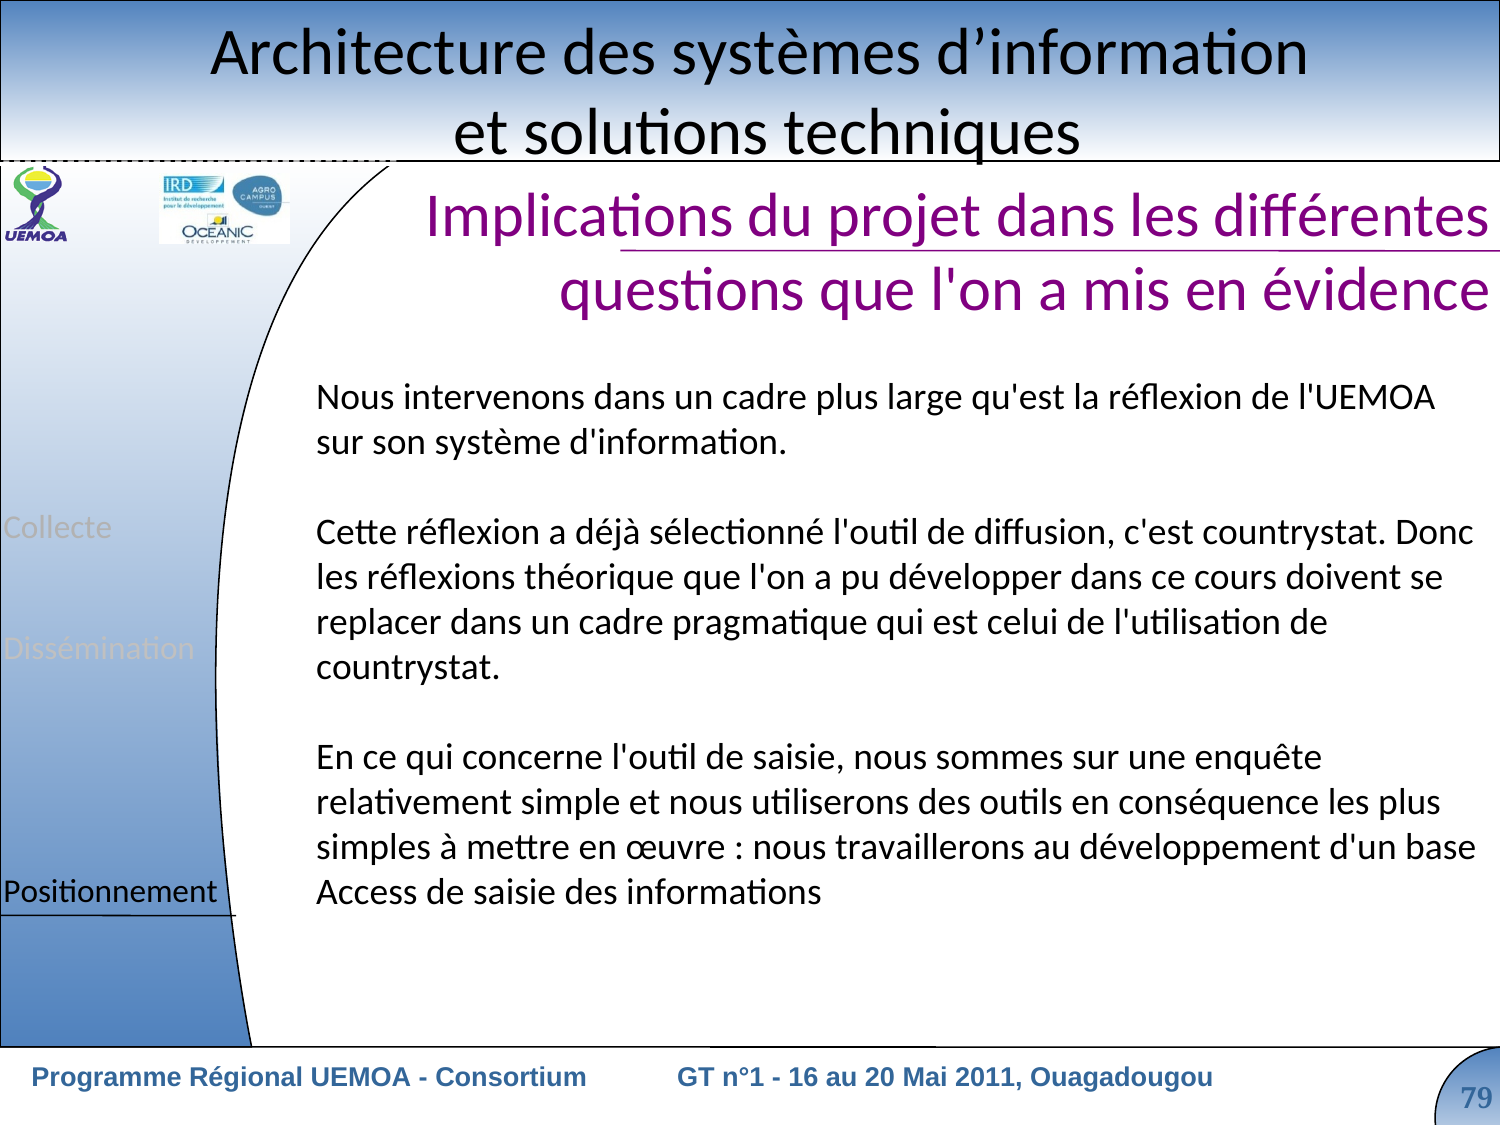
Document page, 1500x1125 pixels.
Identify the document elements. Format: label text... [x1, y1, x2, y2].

picture [0, 166, 73, 244]
text_box Nous intervenons dans un cadre plus large qu'est la réflexion de l'UEMOA sur son système d'information. Cette réflexion a déjà sélectionné l'outil de diffusion, c'est countrystat. Donc les réflexions théorique que l'on a pu développer dans ce cours doivent se replacer dans un cadre pragmatique qui est celui de l'utilisation de countrystat. En ce qui concerne l'outil de saisie, nous sommes sur une enquête relativement simple et nous utiliserons des outils en conséquence les plus simples à mettre en œuvre : nous travaillerons au développement d'un base Access de saisie des informations [301, 364, 1500, 966]
text_box Collecte Dissémination Positionnement [0, 497, 314, 1039]
text_box Implications du projet dans les différentes questions que l'on a mis en évidence [265, 165, 1500, 332]
text_box Architecture des systèmes d’information et solutions techniques [53, 0, 1483, 162]
picture [159, 173, 265, 244]
